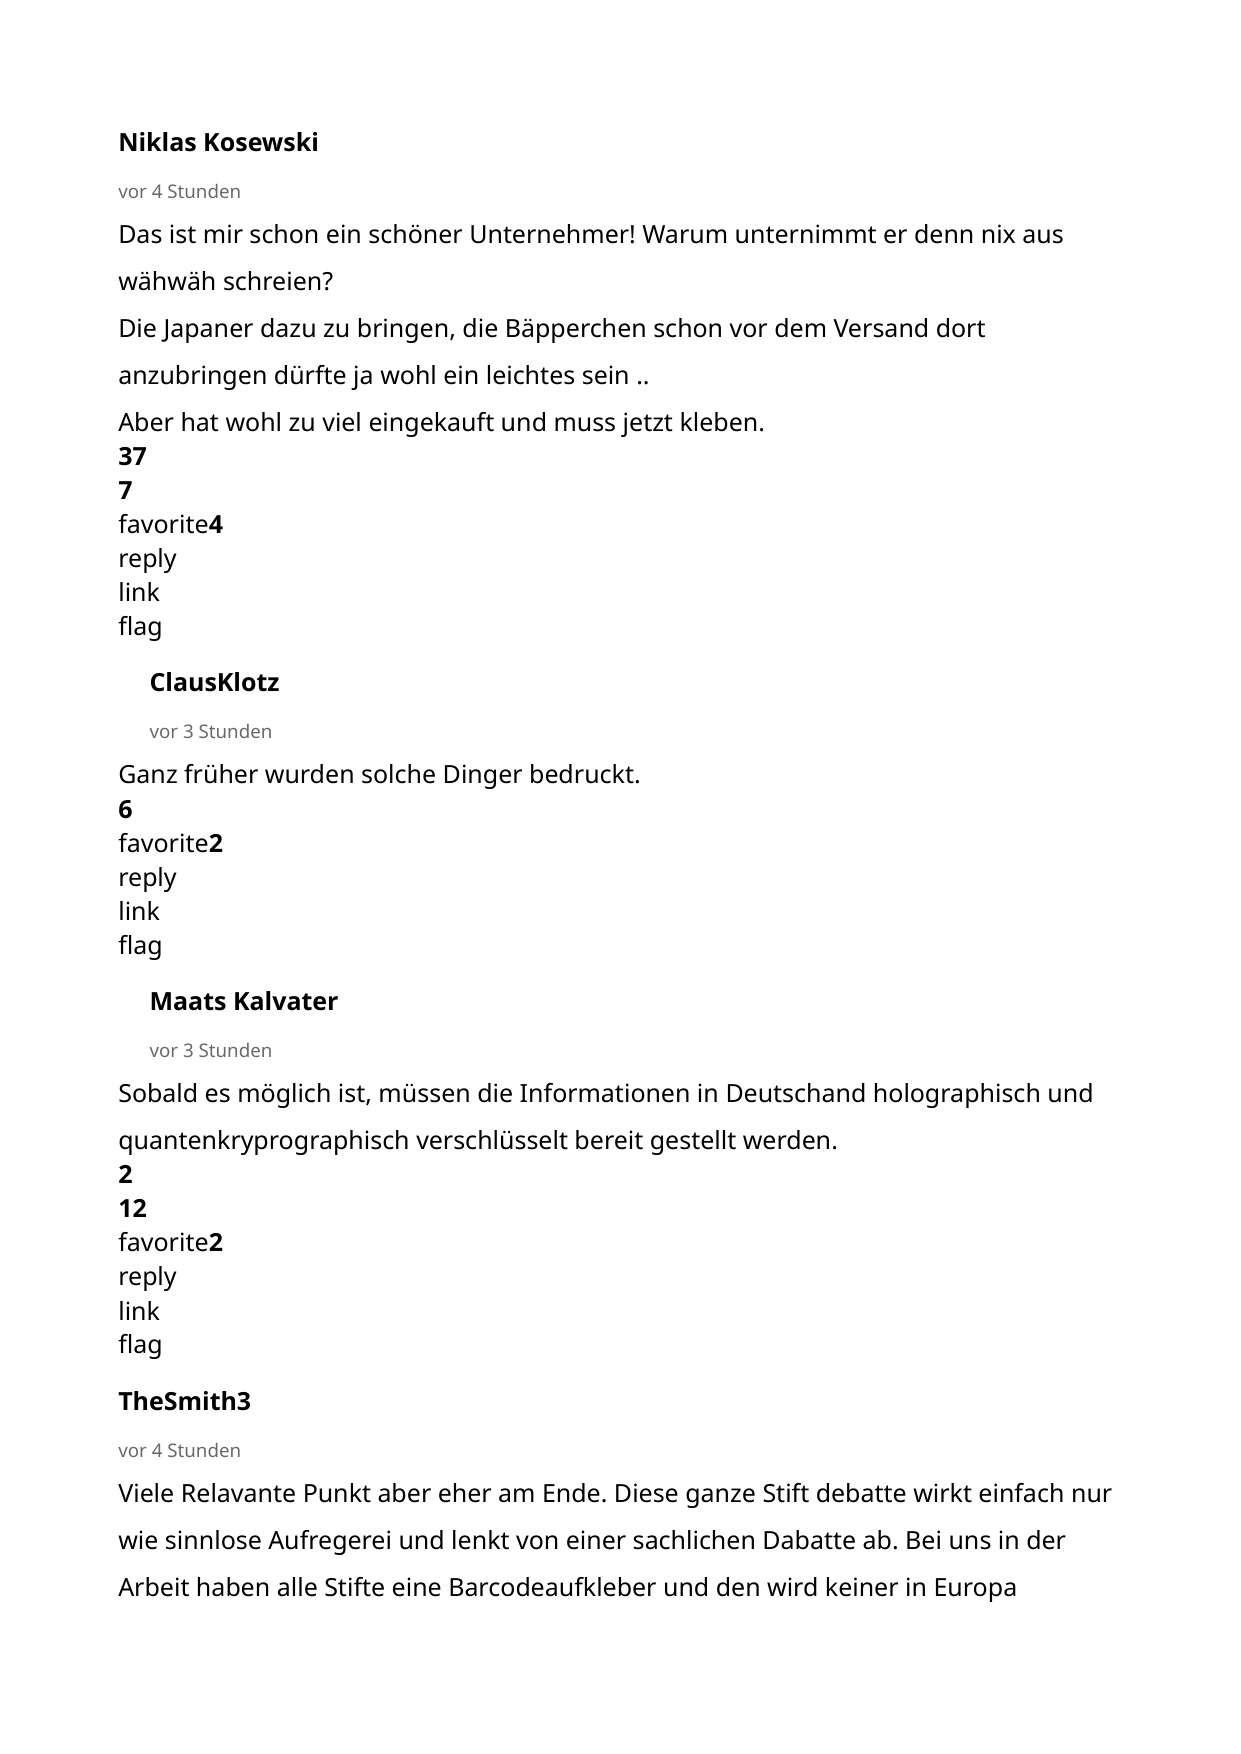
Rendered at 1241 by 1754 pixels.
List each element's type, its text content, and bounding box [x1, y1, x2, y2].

text link [118, 1293, 1122, 1327]
text vor 4 Stunden [118, 1433, 1122, 1463]
text 6 [118, 791, 1122, 825]
text Sobald es möglich ist, müssen die Informationen in Deutschand holographisch und quantenkryprographisch verschlüsselt bereit gestellt werden. [118, 1063, 1122, 1157]
text 7 [118, 472, 1122, 507]
text Ganz früher wurden solche Dinger bedruckt. [118, 744, 1122, 791]
text vor 4 Stunden [118, 174, 1122, 204]
text vor 3 Stunden [149, 1033, 1122, 1063]
text reply [118, 859, 1122, 893]
text 2 [118, 1157, 1122, 1191]
text 12 [118, 1191, 1122, 1225]
text Maats Kalvater [149, 977, 1114, 1018]
text flag [118, 927, 1122, 962]
text vor 3 Stunden [149, 715, 1122, 744]
text favorite2 [118, 825, 1122, 859]
text flag [118, 1327, 1122, 1361]
text TheSmith3 [118, 1377, 1114, 1417]
text Das ist mir schon ein schöner Unternehmer! Warum unternimmt er denn nix aus wähwäh schreien? Die Japaner dazu zu bringen, die Bäpperchen schon vor dem Versand dort anzubringen dürfte ja wohl ein leichtes sein .. Aber hat wohl zu viel eingekauft und muss jetzt kleben. [118, 204, 1122, 438]
text 37 [118, 438, 1122, 472]
text ClausKlotz [149, 658, 1114, 699]
text Viele Relavante Punkt aber eher am Ende. Diese ganze Stift debatte wirkt einfach nur wie sinnlose Aufregerei und lenkt von einer sachlichen Dabatte ab. Bei uns in der Arbeit haben alle Stifte eine Barcodeaufkleber und den wird keiner in Europa [118, 1463, 1122, 1603]
text link [118, 893, 1122, 927]
text reply [118, 1259, 1122, 1293]
text link [118, 575, 1122, 609]
text reply [118, 541, 1122, 575]
text flag [118, 609, 1122, 643]
text favorite2 [118, 1225, 1122, 1259]
text Niklas Kosewski [118, 118, 1114, 159]
text favorite4 [118, 507, 1122, 541]
